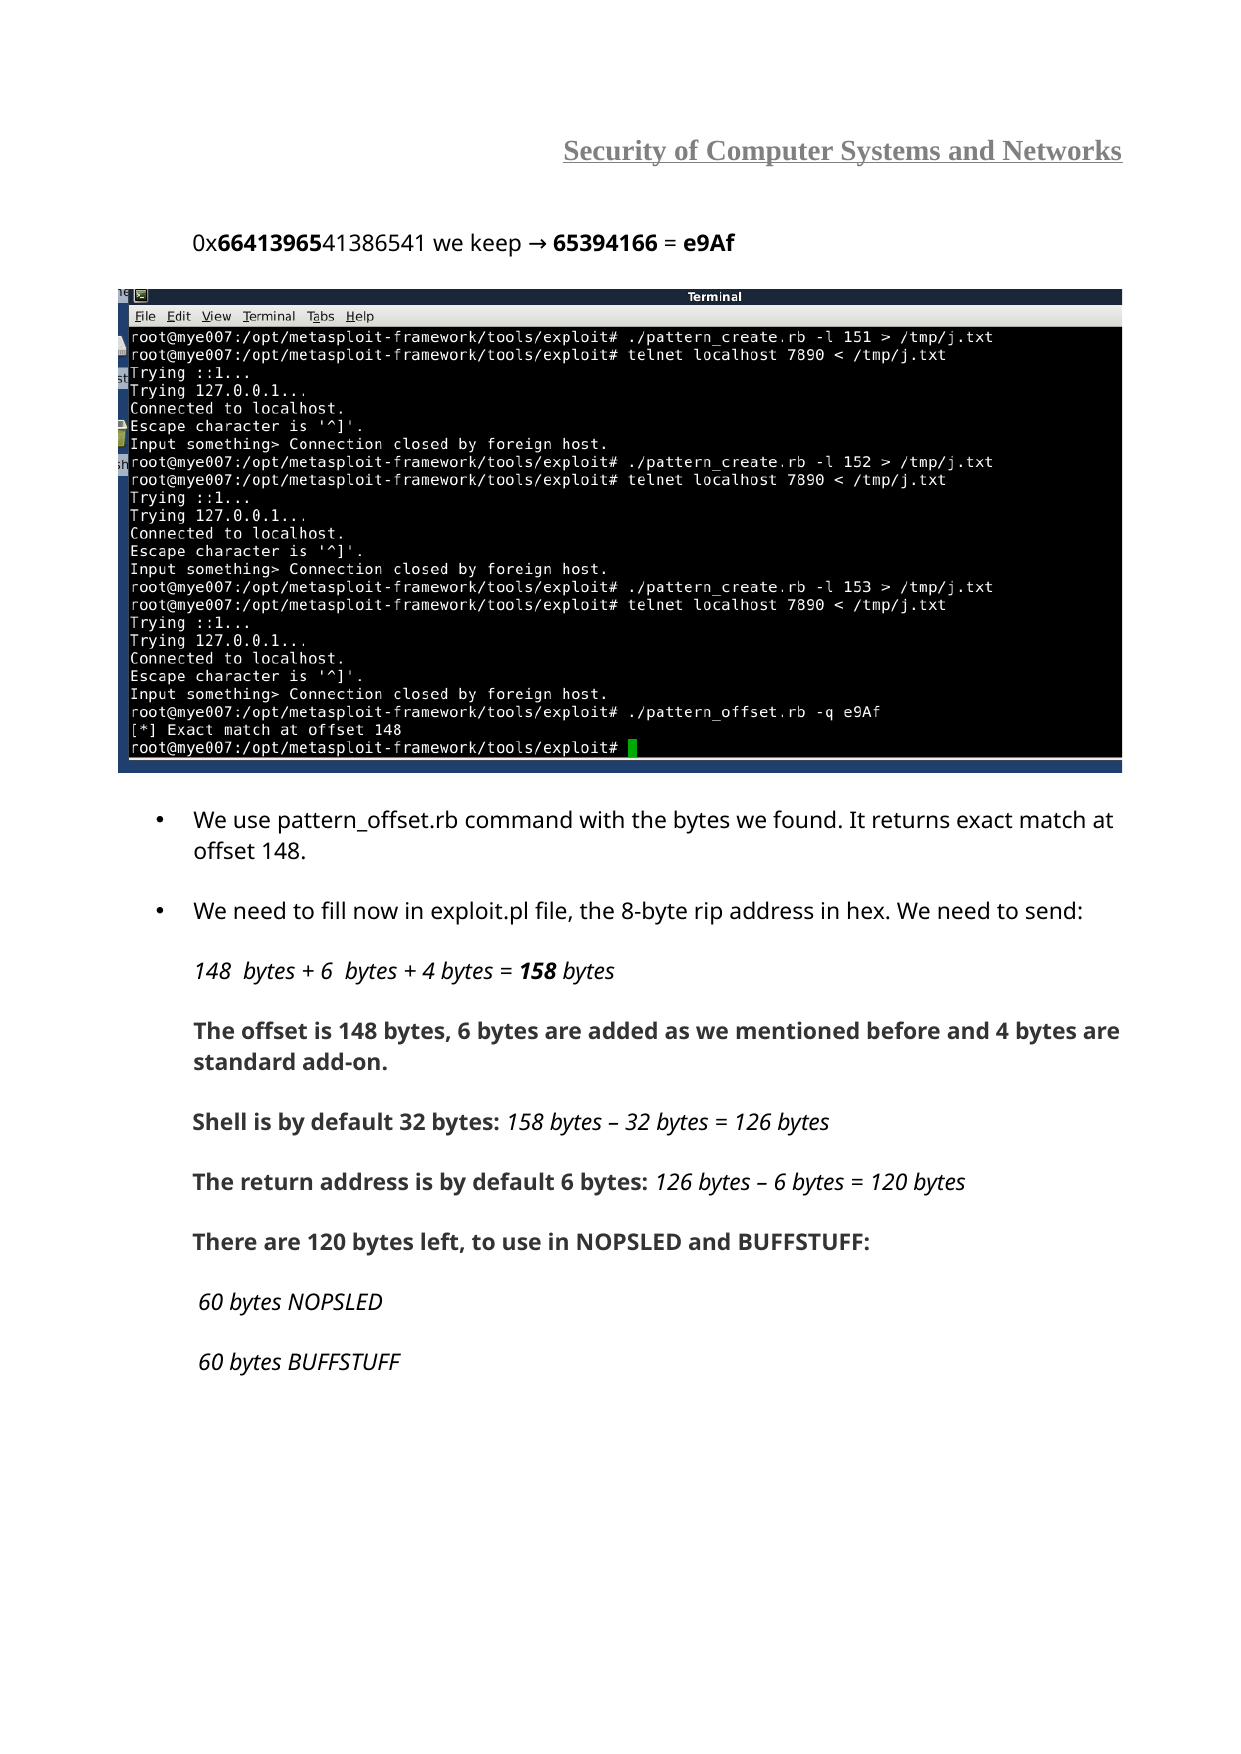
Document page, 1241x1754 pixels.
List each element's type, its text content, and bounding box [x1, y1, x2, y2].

text 0x6641396541386541 we keep → 65394166 = e9Af [118, 227, 1122, 258]
list The offset is 148 bytes, 6 bytes are added as we mentioned before and 4 bytes are standard add-on. [156, 1015, 1122, 1078]
text 60 bytes BUFFSTUFF [118, 1346, 1122, 1378]
text The return address is by default 6 bytes: 126 bytes – 6 bytes = 120 bytes [118, 1166, 1122, 1198]
text Shell is by default 32 bytes: 158 bytes – 32 bytes = 126 bytes [118, 1106, 1122, 1138]
picture [118, 289, 1123, 773]
list 148 bytes + 6 bytes + 4 bytes = 158 bytes [156, 955, 1122, 986]
text There are 120 bytes left, to use in NOPSLED and BUFFSTUFF: [118, 1226, 1122, 1258]
list We need to fill now in exploit.pl file, the 8-byte rip address in hex. We need to send: [156, 895, 1122, 926]
list We use pattern_offset.rb command with the bytes we found. It returns exact match at offset 148. [156, 804, 1122, 866]
text 60 bytes NOPSLED [118, 1286, 1122, 1318]
